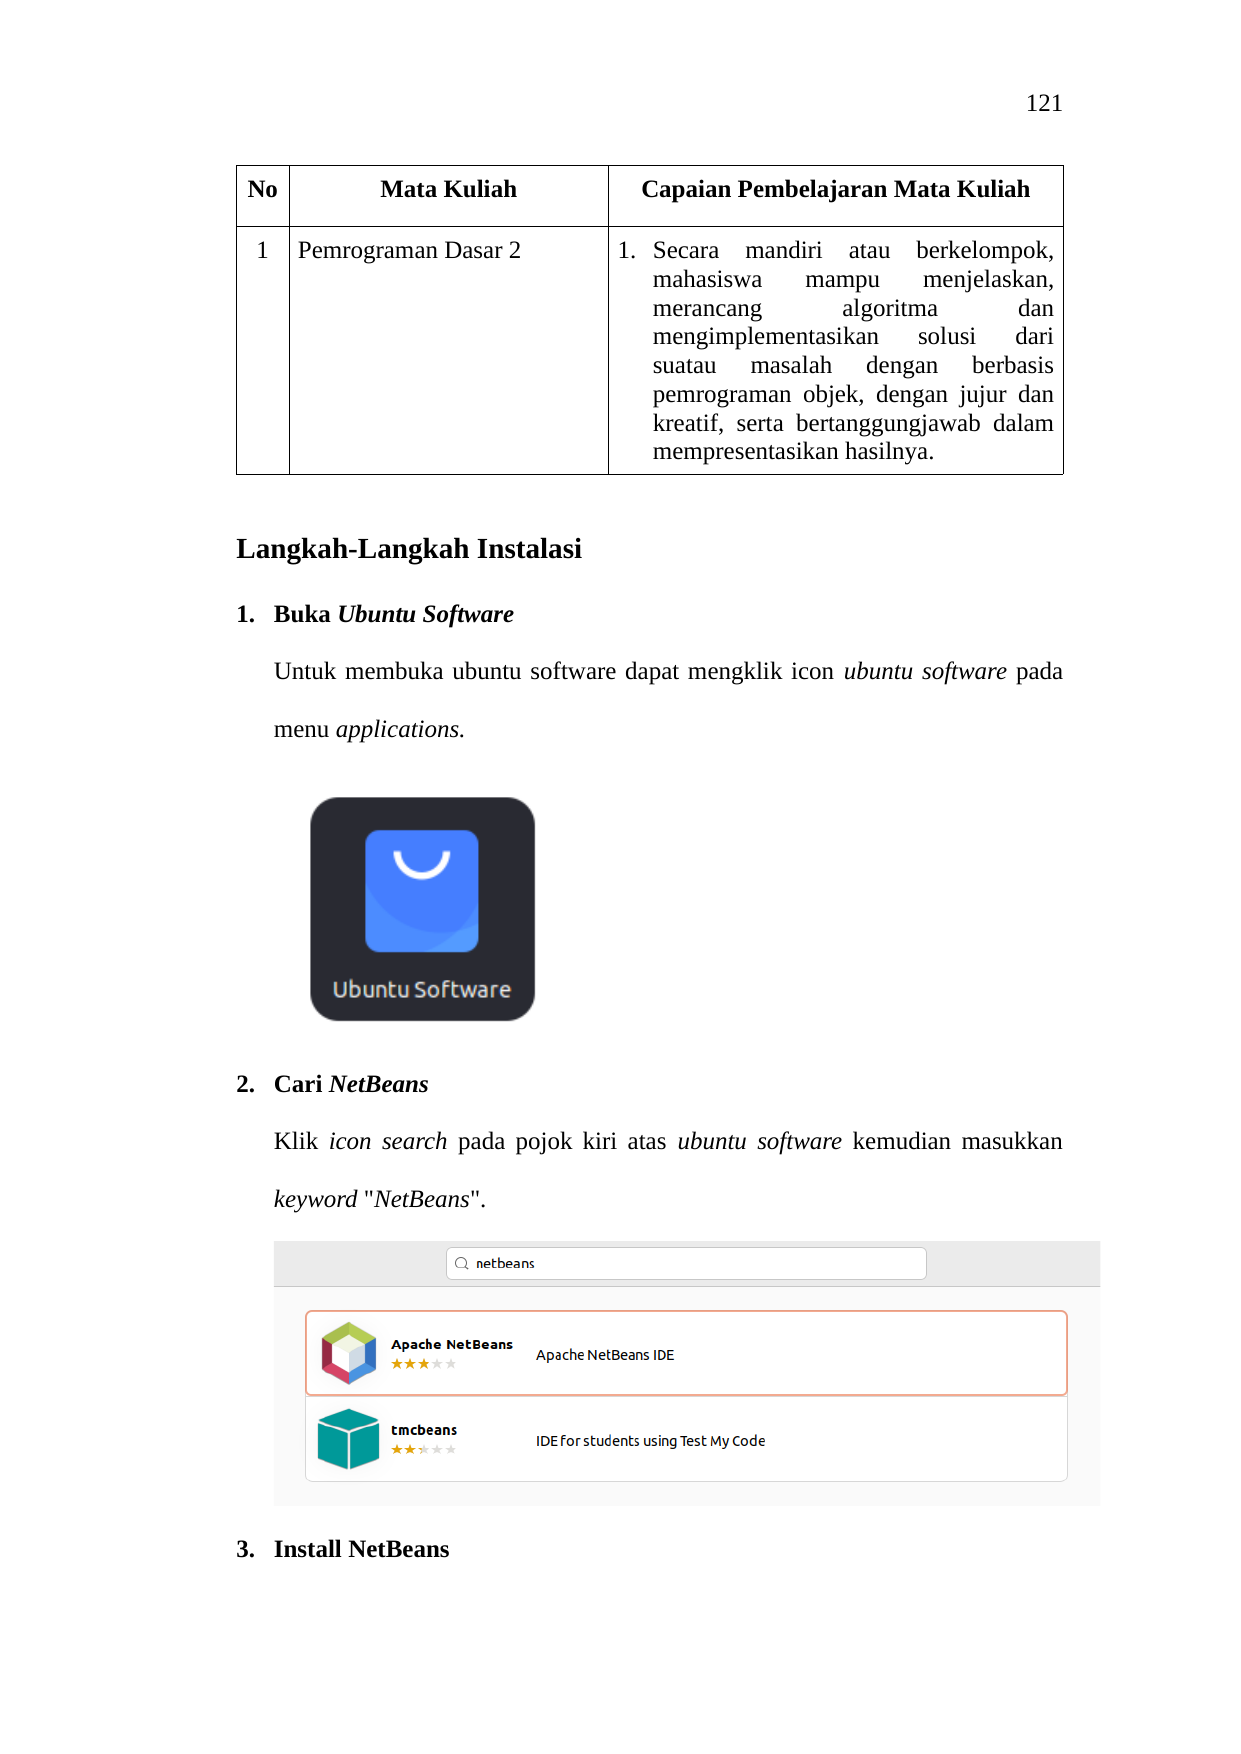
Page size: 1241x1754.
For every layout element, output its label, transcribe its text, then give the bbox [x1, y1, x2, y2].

table_cell Secara mandiri atau berkelompok, mahasiswa mampu menjelaskan, merancang algoritma dan mengimplementasikan solusi dari suatau masalah dengan berbasis pemrograman objek, dengan jujur dan kreatif, serta bertanggungjawab dalam mempresentasikan hasilnya. [609, 227, 1063, 474]
picture [273, 1241, 1101, 1506]
table_cell Pemrograman Dasar 2 [290, 227, 608, 474]
table_cell 1 [237, 227, 289, 474]
list Untuk membuka ubuntu software dapat mengklik icon ubuntu software pada menu applications. [236, 656, 1063, 742]
list Cari NetBeans [236, 1069, 1063, 1097]
table_header Capaian Pembelajaran Mata Kuliah [609, 166, 1063, 226]
table_header Mata Kuliah [290, 166, 608, 226]
text Langkah-Langkah Instalasi [236, 532, 1063, 565]
list Install NetBeans [236, 1534, 1063, 1563]
picture [273, 771, 576, 1040]
list Klik icon search pada pojok kiri atas ubuntu software kemudian masukkan keyword "NetBeans". [236, 1126, 1063, 1212]
table_header No [237, 166, 289, 226]
list Buka Ubuntu Software [236, 599, 1063, 627]
